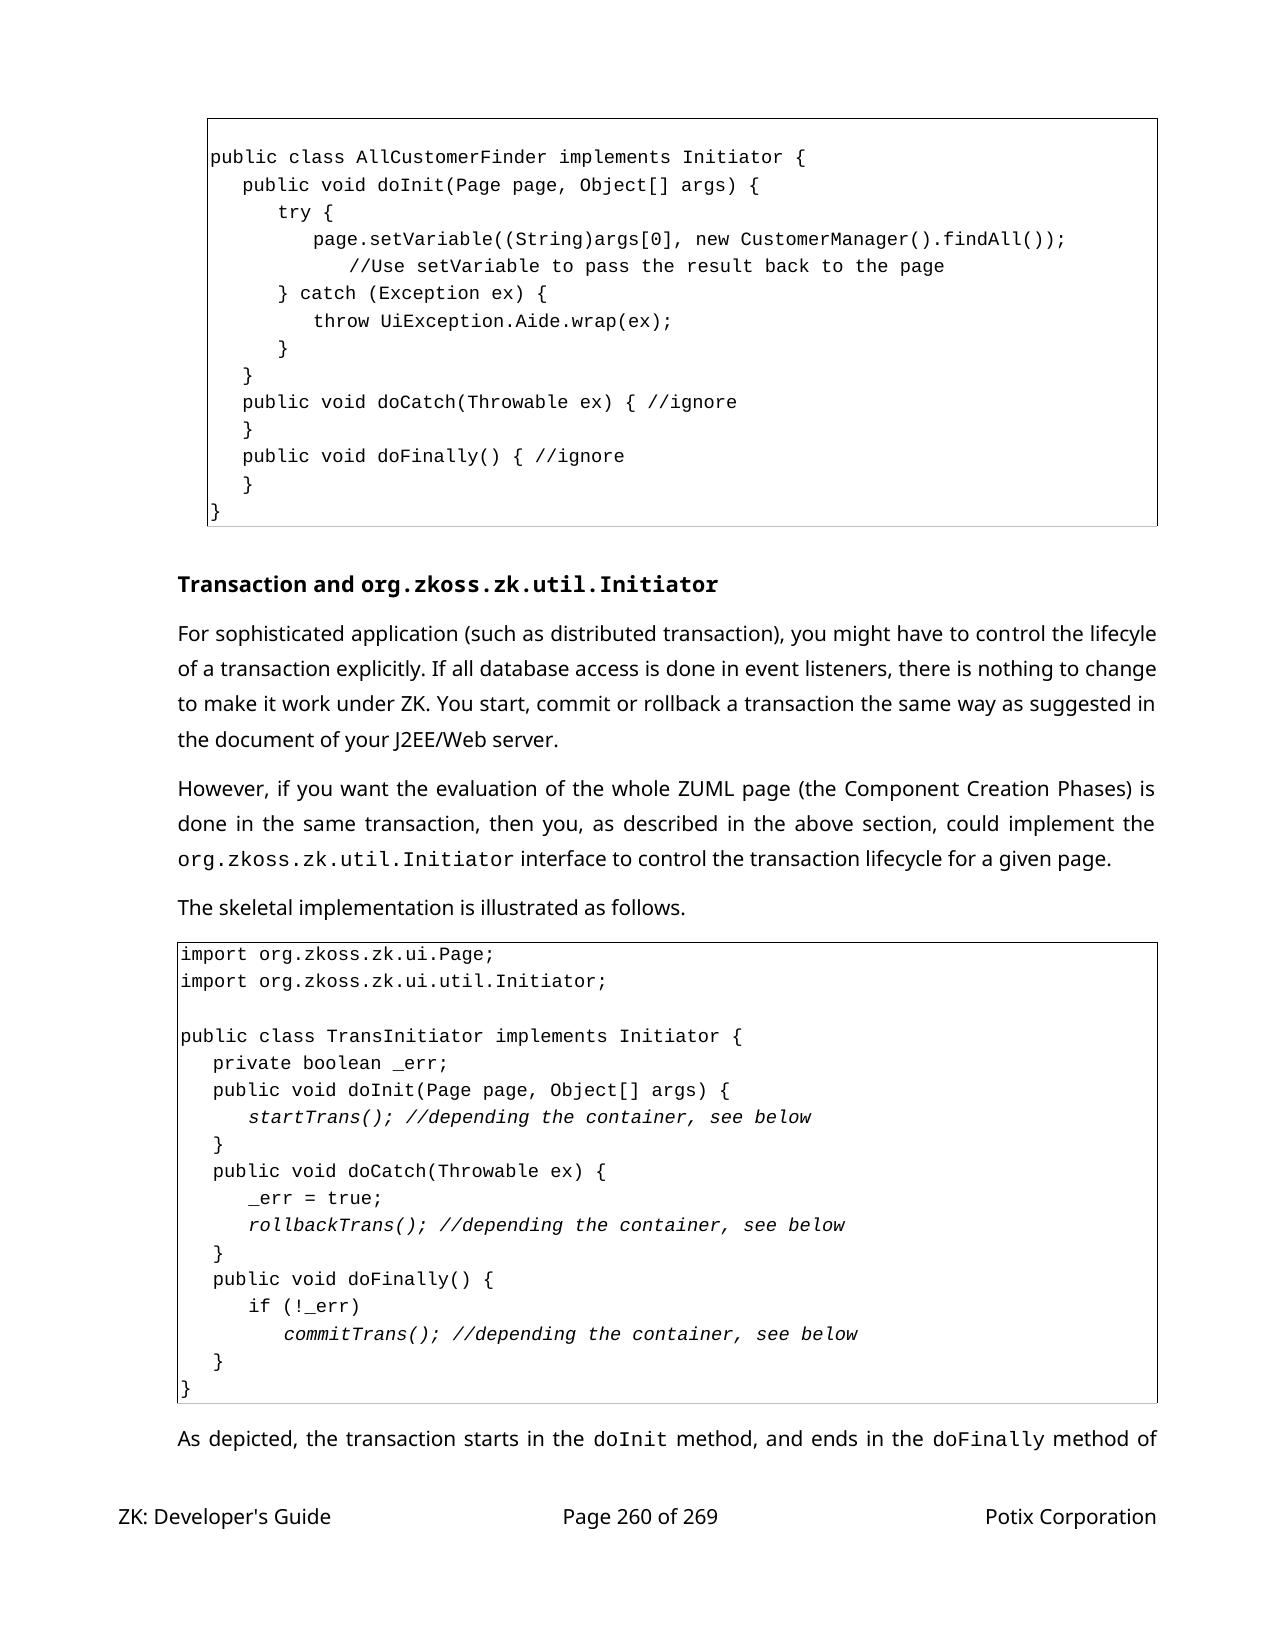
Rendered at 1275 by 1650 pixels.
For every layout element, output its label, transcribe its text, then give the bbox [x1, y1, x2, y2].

text rollbackTrans(); //depending the container, see below [178, 1213, 1157, 1238]
text try { [208, 200, 1157, 224]
text As depicted, the transaction starts in the doInit method, and ends in the doFinally method of [177, 1424, 1157, 1452]
text } [208, 472, 1157, 496]
text if (!_err) [178, 1294, 1157, 1318]
text } catch (Exception ex) { [208, 281, 1157, 306]
text public class AllCustomerFinder implements Initiator { [208, 145, 1157, 169]
text public void doInit(Page page, Object[] args) { [208, 172, 1157, 197]
text } [178, 1376, 1157, 1403]
text _err = true; [178, 1186, 1157, 1210]
text } [178, 1349, 1157, 1373]
text For sophisticated application (such as distributed transaction), you might have to control the lifecyle of a transaction explicitly. If all database access is done in event listeners, there is nothing to change to make it work under ZK. You start, commit or rollback a transaction the same way as suggested in the document of your J2EE/Web server. [177, 619, 1157, 753]
text } public void doFinally() { [178, 1241, 1157, 1291]
text } [208, 499, 1157, 526]
text private boolean _err; public void doInit(Page page, Object[] args) { [178, 1051, 1157, 1102]
text } [208, 417, 1157, 441]
text However, if you want the evaluation of the whole ZUML page (the Component Creation Phases) is done in the same transaction, then you, as described in the above section, could implement the org.zkoss.zk.util.Initiator interface to control the transaction lifecycle for a given page. [177, 774, 1157, 873]
text startTrans(); //depending the container, see below [178, 1104, 1157, 1129]
text The skeletal implementation is illustrated as follows. [177, 893, 1157, 921]
subtitle Transaction and org.zkoss.zk.util.Initiator [177, 568, 1157, 598]
text commitTrans(); //depending the container, see below [178, 1321, 1157, 1346]
text public class TransInitiator implements Initiator { [178, 1024, 1157, 1048]
text page.setVariable((String)args[0], new CustomerManager().findAll()); [208, 227, 1157, 251]
text } [208, 336, 1157, 360]
text import org.zkoss.zk.ui.Page; [178, 943, 1157, 966]
text public void doCatch(Throwable ex) { //ignore [208, 390, 1157, 414]
text //Use setVariable to pass the result back to the page [208, 254, 1157, 278]
text public void doFinally() { //ignore [208, 444, 1157, 469]
text public void doCatch(Throwable ex) { [178, 1159, 1157, 1183]
text } [208, 363, 1157, 387]
text } [178, 1132, 1157, 1156]
text import org.zkoss.zk.ui.util.Initiator; [178, 969, 1157, 993]
text throw UiException.Aide.wrap(ex); [208, 308, 1157, 333]
